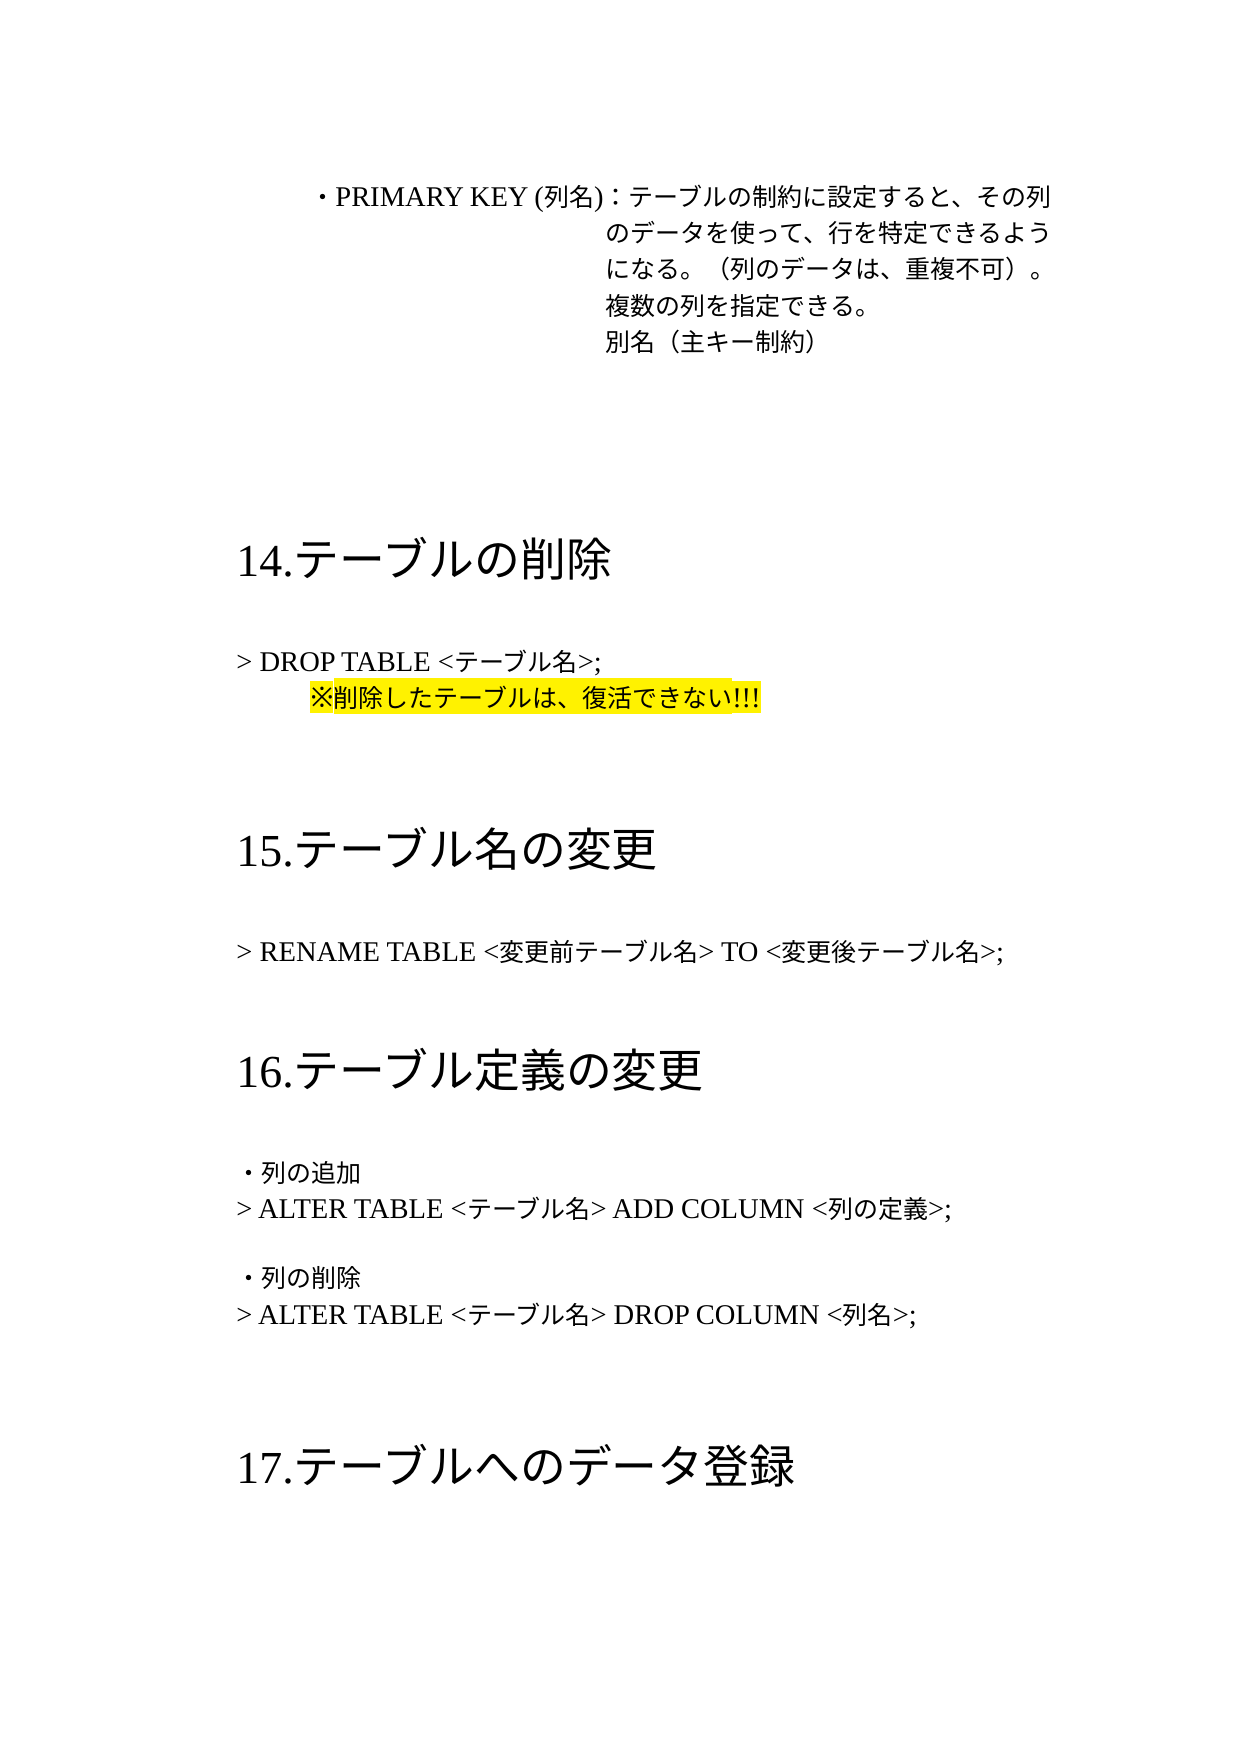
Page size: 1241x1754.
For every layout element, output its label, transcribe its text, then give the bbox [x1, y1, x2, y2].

text 16.テーブル定義の変更 [236, 1034, 1063, 1101]
text ※削除したテーブルは、復活できない!!! [236, 678, 1063, 714]
text > ALTER TABLE <テーブル名> ADD COLUMN <列の定義>; [236, 1190, 1063, 1226]
text 別名（主キー制約） [236, 322, 1063, 358]
text > RENAME TABLE <変更前テーブル名> TO <変更後テーブル名>; [236, 932, 1063, 969]
text 複数の列を指定できる。 [236, 286, 1063, 322]
text ・PRIMARY KEY (列名)：テーブルの制約に設定すると、その列 のデータを使って、行を特定できるよう になる。（列のデータは、重複不可）。 [236, 177, 1063, 286]
text 14.テーブルの削除 [236, 523, 1063, 589]
text > DROP TABLE <テーブル名>; [236, 642, 1063, 678]
text 15.テーブル名の変更 [236, 813, 1063, 880]
text ・列の追加 [236, 1153, 1063, 1190]
text ・列の削除 [236, 1259, 1063, 1295]
text > ALTER TABLE <テーブル名> DROP COLUMN <列名>; [236, 1295, 1063, 1331]
text 17.テーブルへのデータ登録 [236, 1430, 1063, 1497]
